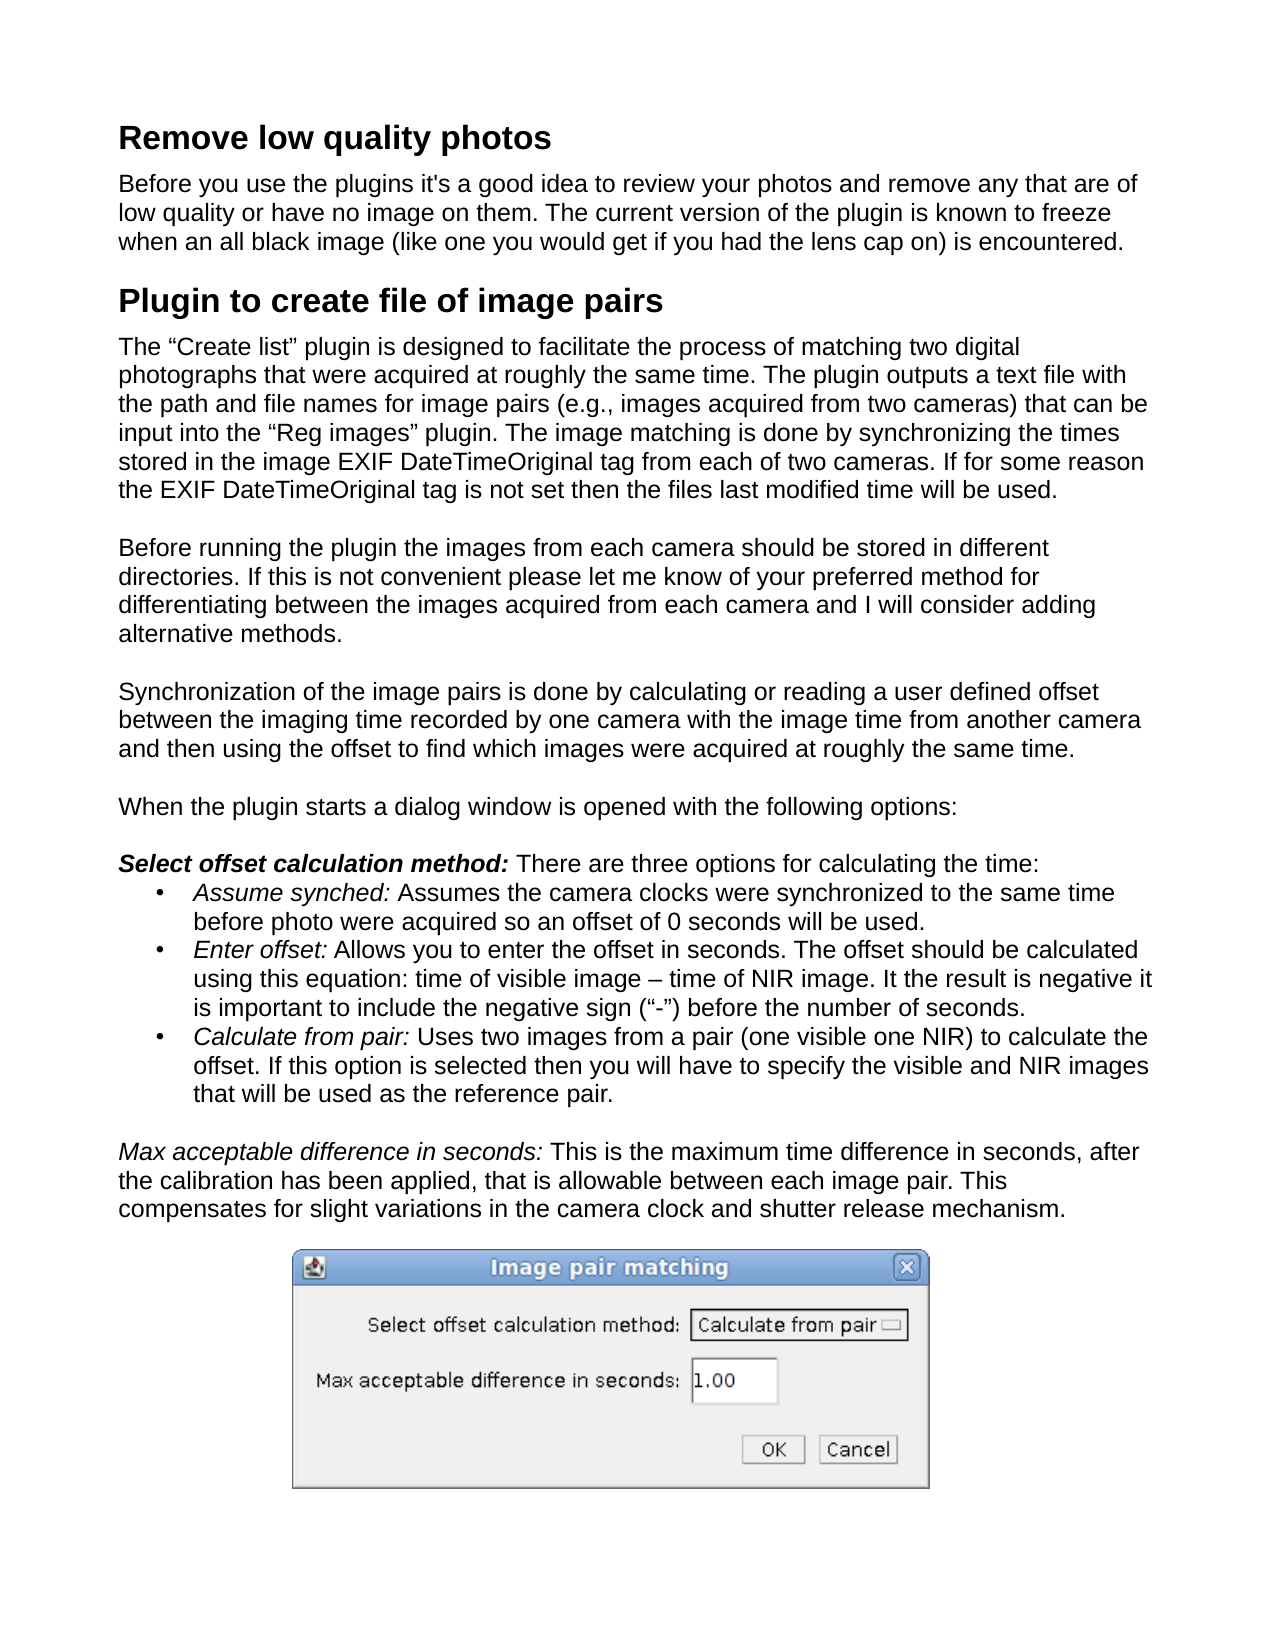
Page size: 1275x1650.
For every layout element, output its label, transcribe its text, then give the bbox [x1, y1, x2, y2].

text The “Create list” plugin is designed to facilitate the process of matching two digital photographs that were acquired at roughly the same time. The plugin outputs a text file with the path and file names for image pairs (e.g., images acquired from two cameras) that can be input into the “Reg images” plugin. The image matching is done by synchronizing the times stored in the image EXIF DateTimeOriginal tag from each of two cameras. If for some reason the EXIF DateTimeOriginal tag is not set then the files last modified time will be used. [118, 332, 1157, 504]
text Synchronization of the image pairs is done by calculating or reading a user defined offset between the imaging time recorded by one camera with the image time from another camera and then using the offset to find which images were acquired at roughly the same time. [118, 677, 1157, 763]
text When the plugin starts a dialog window is opened with the following options: [118, 792, 1157, 820]
list Assume synched: Assumes the camera clocks were synchronized to the same time before photo were acquired so an offset of 0 seconds will be used. [156, 878, 1157, 936]
subtitle Plugin to create file of image pairs [118, 281, 1157, 319]
list Calculate from pair: Uses two images from a pair (one visible one NIR) to calculate the offset. If this option is selected then you will have to specify the visible and NIR images that will be used as the reference pair. [156, 1022, 1157, 1108]
text Max acceptable difference in seconds: This is the maximum time difference in seconds, after the calibration has been applied, that is allowable between each image pair. This compensates for slight variations in the camera clock and shutter release mechanism. [118, 1137, 1157, 1223]
text Before running the plugin the images from each camera should be stored in different directories. If this is not convenient please let me know of your preferred method for differentiating between the images acquired from each camera and I will consider adding alternative methods. [118, 533, 1157, 648]
list Enter offset: Allows you to enter the offset in seconds. The offset should be calculated using this equation: time of visible image – time of NIR image. It the result is negative it is important to include the negative sign (“-”) before the number of seconds. [156, 936, 1157, 1022]
text Select offset calculation method: There are three options for calculating the time: [118, 849, 1157, 878]
picture [292, 1249, 930, 1489]
text Before you use the plugins it's a good idea to review your photos and remove any that are of low quality or have no image on them. The current version of the plugin is known to freeze when an all black image (like one you would get if you had the lens cap on) is encountered. [118, 169, 1157, 256]
subtitle Remove low quality photos [118, 118, 1157, 157]
